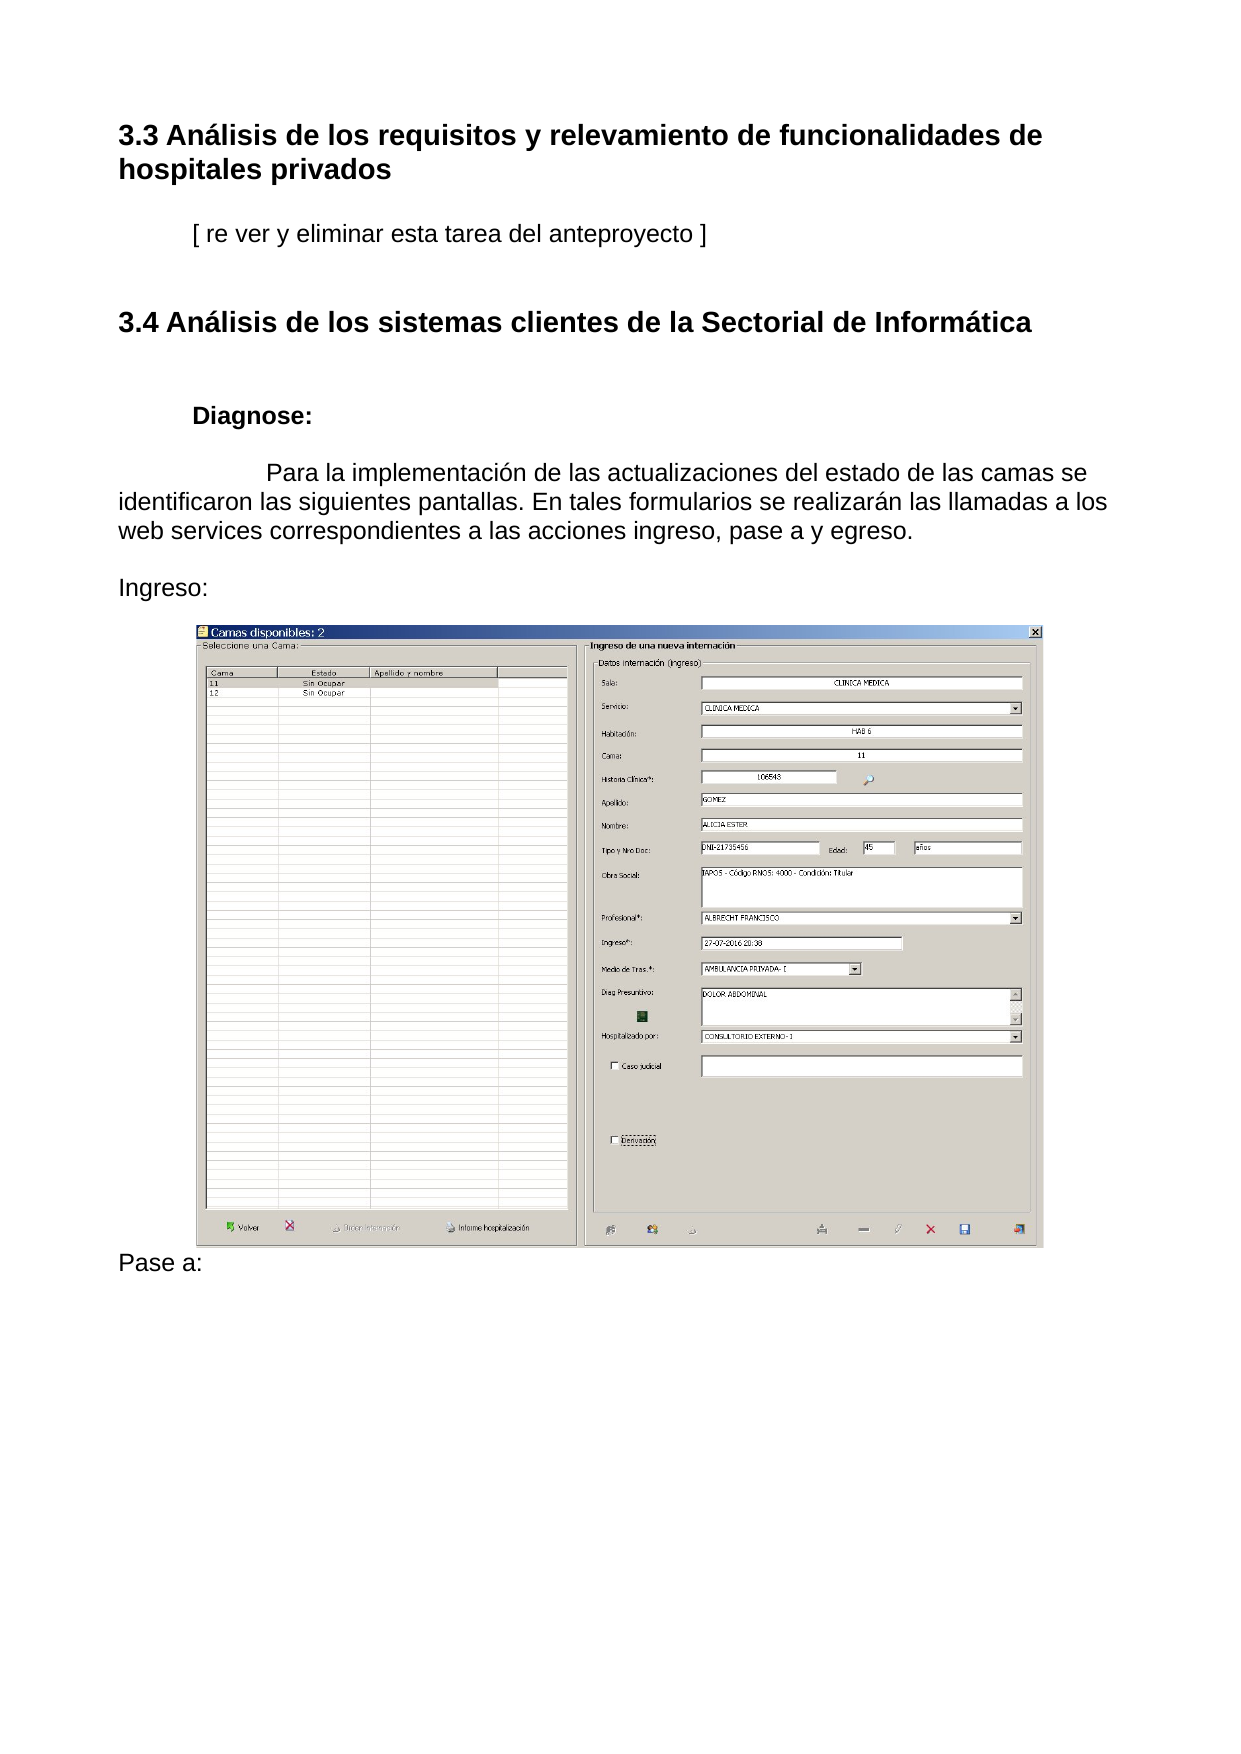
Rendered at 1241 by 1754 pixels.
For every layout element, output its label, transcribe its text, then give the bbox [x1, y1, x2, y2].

text Para la implementación de las actualizaciones del estado de las camas se identificaron las siguientes pantallas. En tales formularios se realizarán las llamadas a los web services correspondientes a las acciones ingreso, pase a y egreso. [118, 458, 1122, 544]
text Ingreso: [118, 573, 1122, 602]
picture [196, 625, 1044, 1248]
text Diagnose: [118, 401, 1122, 429]
text 3.4 Análisis de los sistemas clientes de la Sectorial de Informática [118, 305, 1122, 338]
text Pase a: [118, 1106, 1122, 1276]
text [ re ver y eliminar esta tarea del anteproyecto ] [118, 219, 1122, 247]
text 3.3 Análisis de los requisitos y relevamiento de funcionalidades de hospitales privados [118, 118, 1122, 185]
